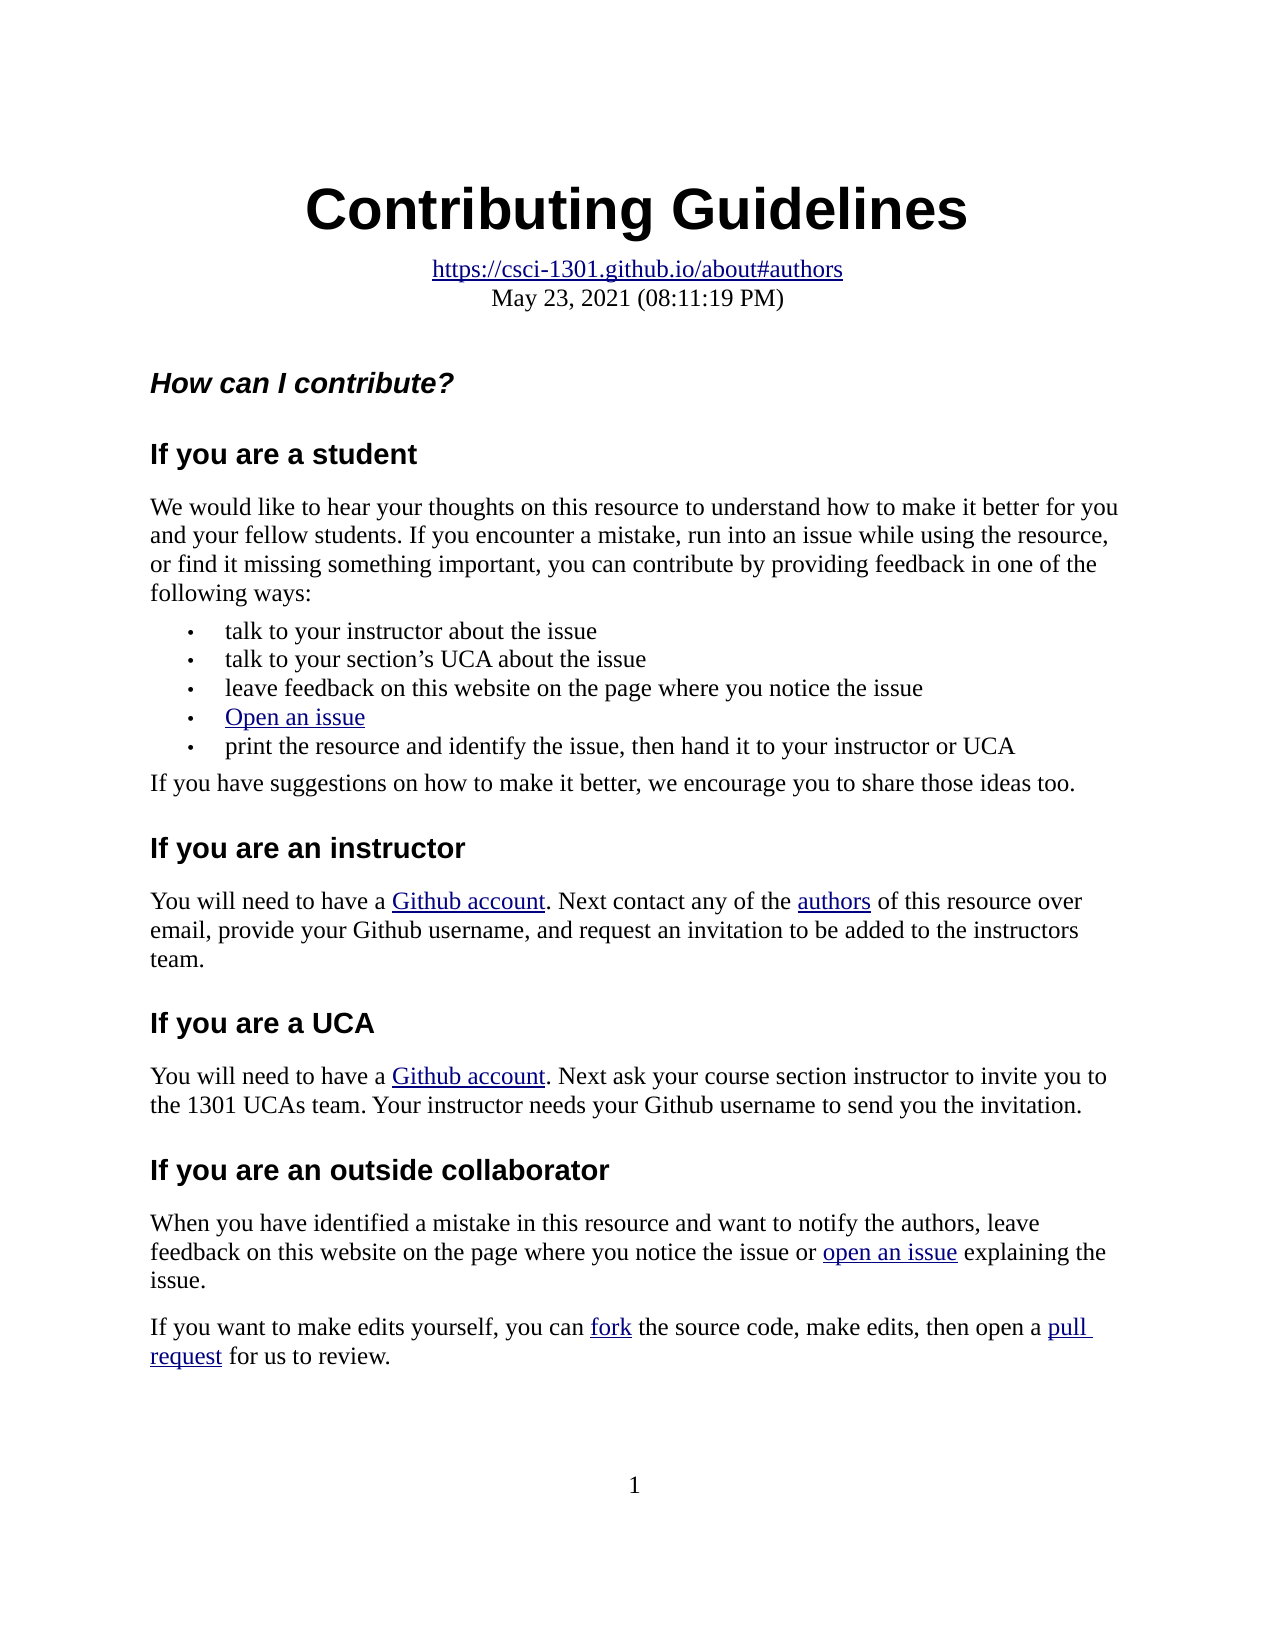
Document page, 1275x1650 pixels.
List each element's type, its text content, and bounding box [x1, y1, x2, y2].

subtitle If you are an instructor [150, 831, 1125, 865]
subtitle If you are a UCA [150, 1006, 1125, 1040]
text We would like to hear your thoughts on this resource to understand how to make it better for you and your fellow students. If you encounter a mistake, run into an issue while using the resource, or find it missing something important, you can contribute by providing feedback in one of the following ways: [150, 492, 1125, 607]
text https://csci-1301.github.io/about#authors [150, 254, 1125, 283]
list talk to your instructor about the issue [187, 616, 1125, 644]
text You will need to have a Github account. Next ask your course section instructor to invite you to the 1301 UCAs team. Your instructor needs your Github username to send you the invitation. [150, 1061, 1125, 1119]
text If you want to make edits yourself, you can fork the source code, make edits, then open a pull request for us to review. [150, 1312, 1125, 1369]
list Open an issue [187, 702, 1125, 731]
list print the resource and identify the issue, then hand it to your instructor or UCA [187, 731, 1125, 759]
text When you have identified a mistake in this resource and want to notify the authors, leave feedback on this website on the page where you notice the issue or open an issue explaining the issue. [150, 1208, 1125, 1294]
list talk to your section’s UCA about the issue [187, 644, 1125, 673]
subtitle How can I contribute? [150, 366, 1125, 399]
text May 23, 2021 (08:11:19 PM) [150, 283, 1125, 312]
title Contributing Guidelines [150, 175, 1125, 242]
text If you have suggestions on how to make it better, we encourage you to share those ideas too. [150, 768, 1125, 797]
subtitle If you are an outside collaborator [150, 1153, 1125, 1186]
text You will need to have a Github account. Next contact any of the authors of this resource over email, provide your Github username, and request an invitation to be added to the instructors team. [150, 886, 1125, 972]
subtitle If you are a student [150, 437, 1125, 470]
list leave feedback on this website on the page where you notice the issue [187, 673, 1125, 702]
